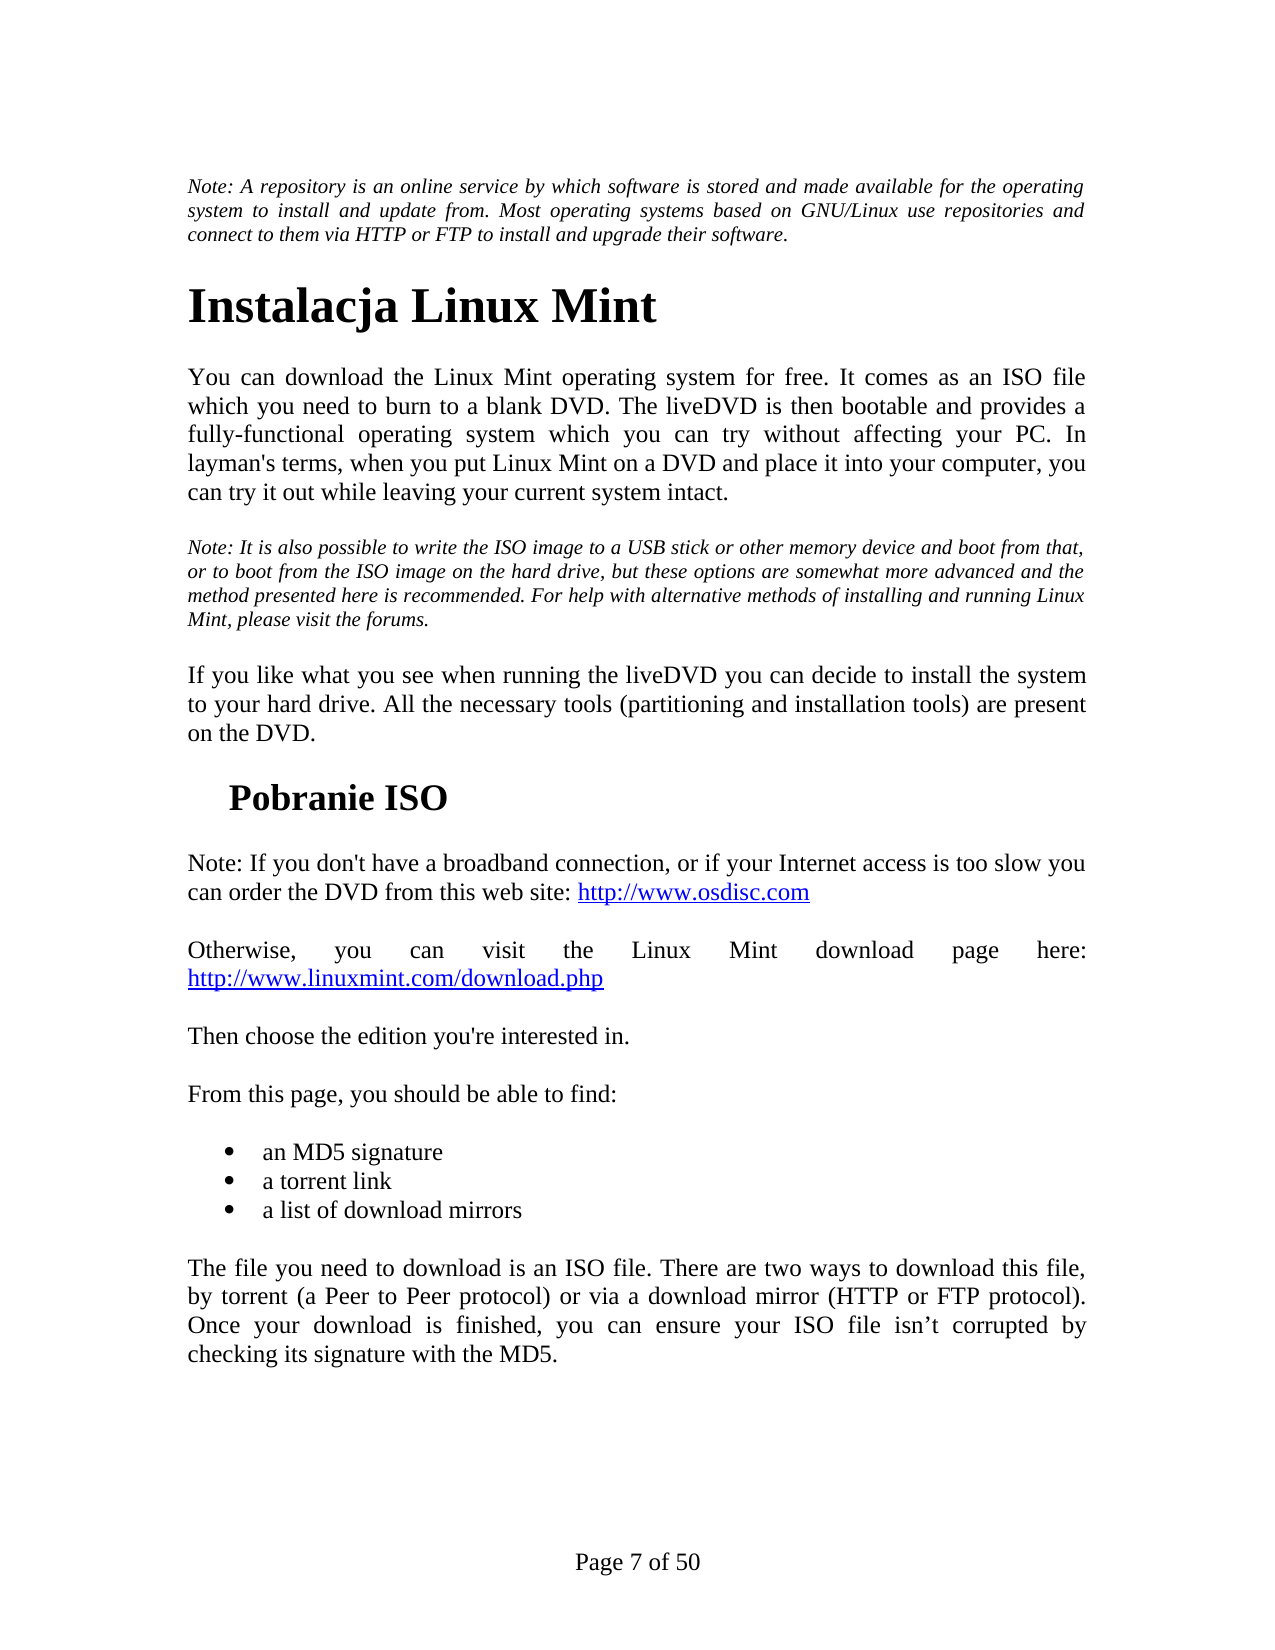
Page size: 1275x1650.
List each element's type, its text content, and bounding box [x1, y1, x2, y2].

text If you like what you see when running the liveDVD you can decide to install the system to your hard drive. All the necessary tools (partitioning and installation tools) are present on the DVD. [187, 660, 1087, 747]
text Note: It is also possible to write the ISO image to a USB stick or other memory device and boot from that, or to boot from the ISO image on the hard drive, but these options are somewhat more advanced and the method presented here is recommended. For help with alternative methods of installing and running Linux Mint, please visit the forums. [187, 535, 1087, 631]
subtitle Pobranie ISO [187, 776, 1087, 819]
list a torrent link [225, 1166, 1087, 1195]
text The file you need to download is an ISO file. There are two ways to download this file, by torrent (a Peer to Peer protocol) or via a download mirror (HTTP or FTP protocol). Once your download is finished, you can ensure your ISO file isn’t corrupted by checking its signature with the MD5. [187, 1253, 1087, 1368]
text Then choose the edition you're interested in. [187, 1021, 1087, 1050]
list an MD5 signature [225, 1137, 1087, 1166]
text From this page, you should be able to find: [187, 1079, 1087, 1108]
text You can download the Linux Mint operating system for free. It comes as an ISO file which you need to burn to a blank DVD. The liveDVD is then bootable and provides a fully-functional operating system which you can try without affecting your PC. In layman's terms, when you put Linux Mint on a DVD and place it into your computer, you can try it out while leaving your current system intact. [187, 362, 1087, 506]
subtitle Instalacja Linux Mint [187, 275, 1087, 333]
text Note: A repository is an online service by which software is stored and made available for the operating system to install and update from. Most operating systems based on GNU/Linux use repositories and connect to them via HTTP or FTP to install and upgrade their software. [187, 174, 1087, 246]
text Note: If you don't have a broadband connection, or if your Internet access is too slow you can order the DVD from this web site: http://www.osdisc.com [187, 848, 1087, 906]
list a list of download mirrors [225, 1195, 1087, 1223]
